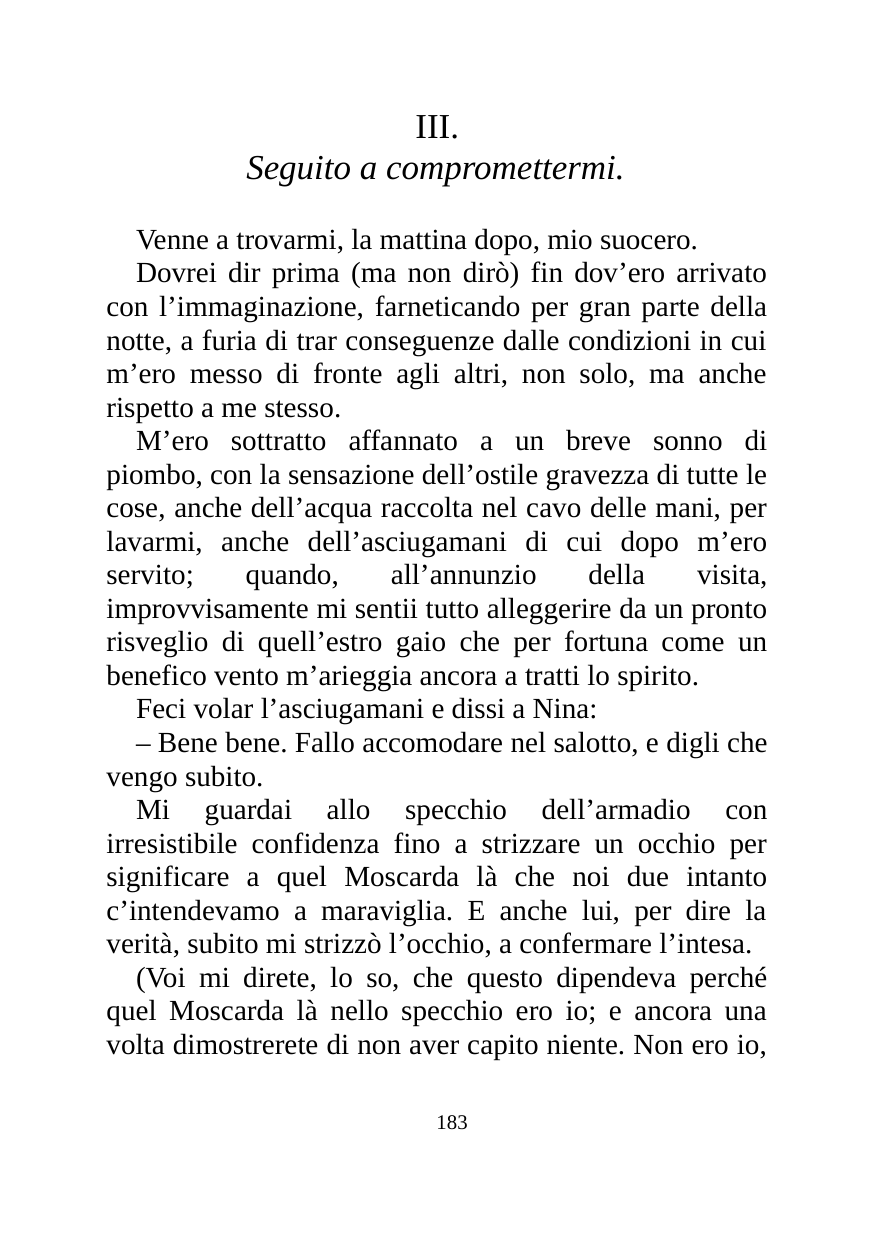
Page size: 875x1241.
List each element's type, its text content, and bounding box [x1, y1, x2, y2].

subtitle III. Seguito a compromettermi. [106, 106, 768, 187]
text M’ero sottratto affannato a un breve sonno di piombo, con la sensazione dell’ostile gravezza di tutte le cose, anche dell’acqua raccolta nel cavo delle mani, per lavarmi, anche dell’asciugamani di cui dopo m’ero servito; quando, all’annunzio della visita, improvvisamente mi sentii tutto alleggerire da un pronto risveglio di quell’estro gaio che per fortuna come un benefico vento m’arieggia ancora a tratti lo spirito. [106, 423, 768, 692]
text Mi guardai allo specchio dell’armadio con irresistibile confidenza fino a strizzare un occhio per significare a quel Moscarda là che noi due intanto c’intendevamo a maraviglia. E anche lui, per dire la verità, subito mi strizzò l’occhio, a confermare l’intesa. [106, 792, 768, 960]
text Feci volar l’asciugamani e dissi a Nina: [106, 692, 768, 725]
text – Bene bene. Fallo accomodare nel salotto, e digli che vengo subito. [106, 725, 768, 792]
text (Voi mi direte, lo so, che questo dipendeva perché quel Moscarda là nello specchio ero io; e ancora una volta dimostrerete di non aver capito niente. Non ero io, [106, 960, 768, 1061]
text Dovrei dir prima (ma non dirò) fin dov’ero arrivato con l’immaginazione, farneticando per gran parte della notte, a furia di trar conseguenze dalle condizioni in cui m’ero messo di fronte agli altri, non solo, ma anche rispetto a me stesso. [106, 256, 768, 423]
text Venne a trovarmi, la mattina dopo, mio suocero. [106, 222, 768, 256]
